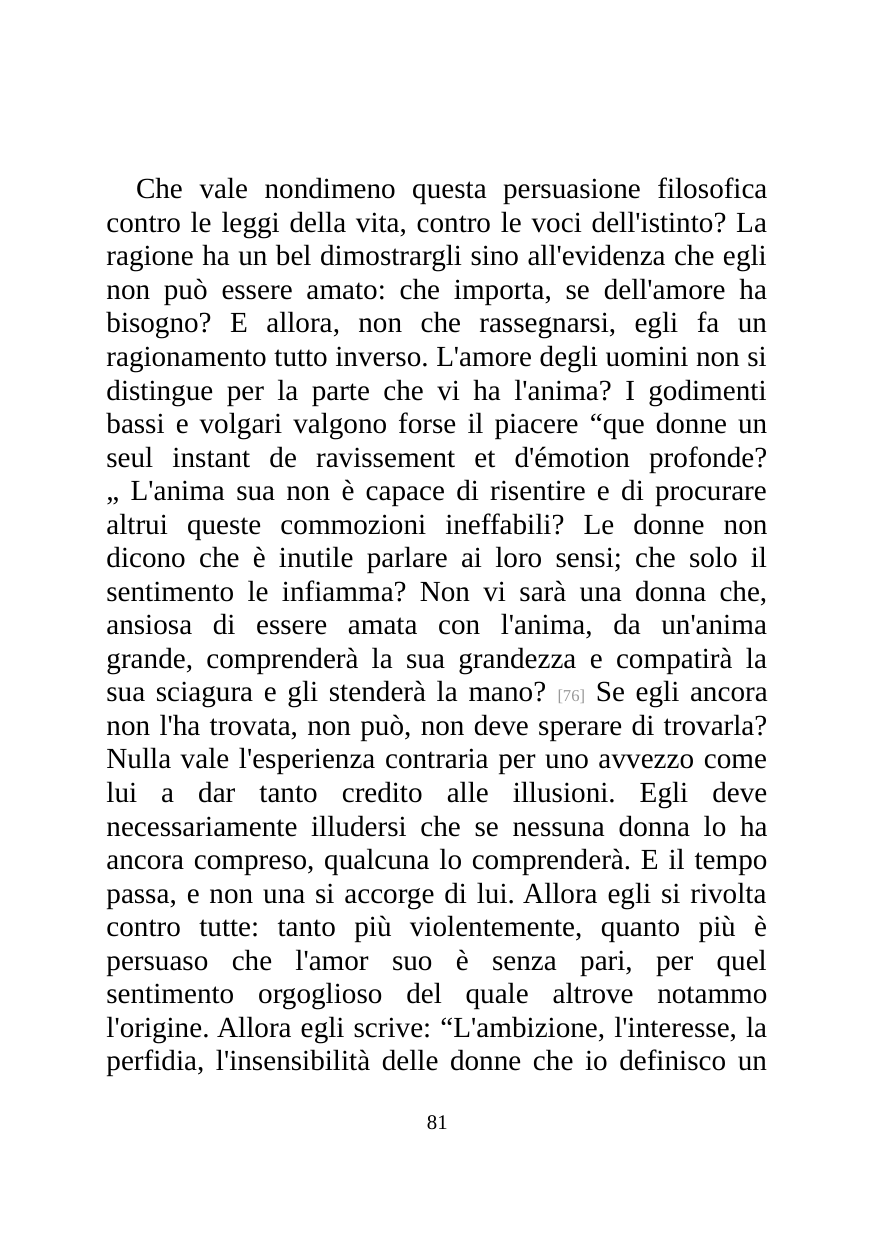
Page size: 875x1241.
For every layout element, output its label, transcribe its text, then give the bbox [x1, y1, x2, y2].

text Che vale nondimeno questa persuasione filosofica contro le leggi della vita, contro le voci dell'istinto? La ragione ha un bel dimostrargli sino all'evidenza che egli non può essere amato: che importa, se dell'amore ha bisogno? E allora, non che rassegnarsi, egli fa un ragionamento tutto inverso. L'amore degli uomini non si distingue per la parte che vi ha l'anima? I godimenti bassi e volgari valgono forse il piacere “que donne un seul instant de ravissement et d'émotion profonde?„ L'anima sua non è capace di risentire e di procurare altrui queste commozioni ineffabili? Le donne non dicono che è inutile parlare ai loro sensi; che solo il sentimento le infiamma? Non vi sarà una donna che, ansiosa di essere amata con l'anima, da un'anima grande, comprenderà la sua grandezza e compatirà la sua sciagura e gli stenderà la mano? [76] Se egli ancora non l'ha trovata, non può, non deve sperare di trovarla? Nulla vale l'esperienza contraria per uno avvezzo come lui a dar tanto credito alle illusioni. Egli deve necessariamente illudersi che se nessuna donna lo ha ancora compreso, qualcuna lo comprenderà. E il tempo passa, e non una si accorge di lui. Allora egli si rivolta contro tutte: tanto più violentemente, quanto più è persuaso che l'amor suo è senza pari, per quel sentimento orgoglioso del quale altrove notammo l'origine. Allora egli scrive: “L'ambizione, l'interesse, la perfidia, l'insensibilità delle donne che io definisco un [106, 171, 768, 1077]
